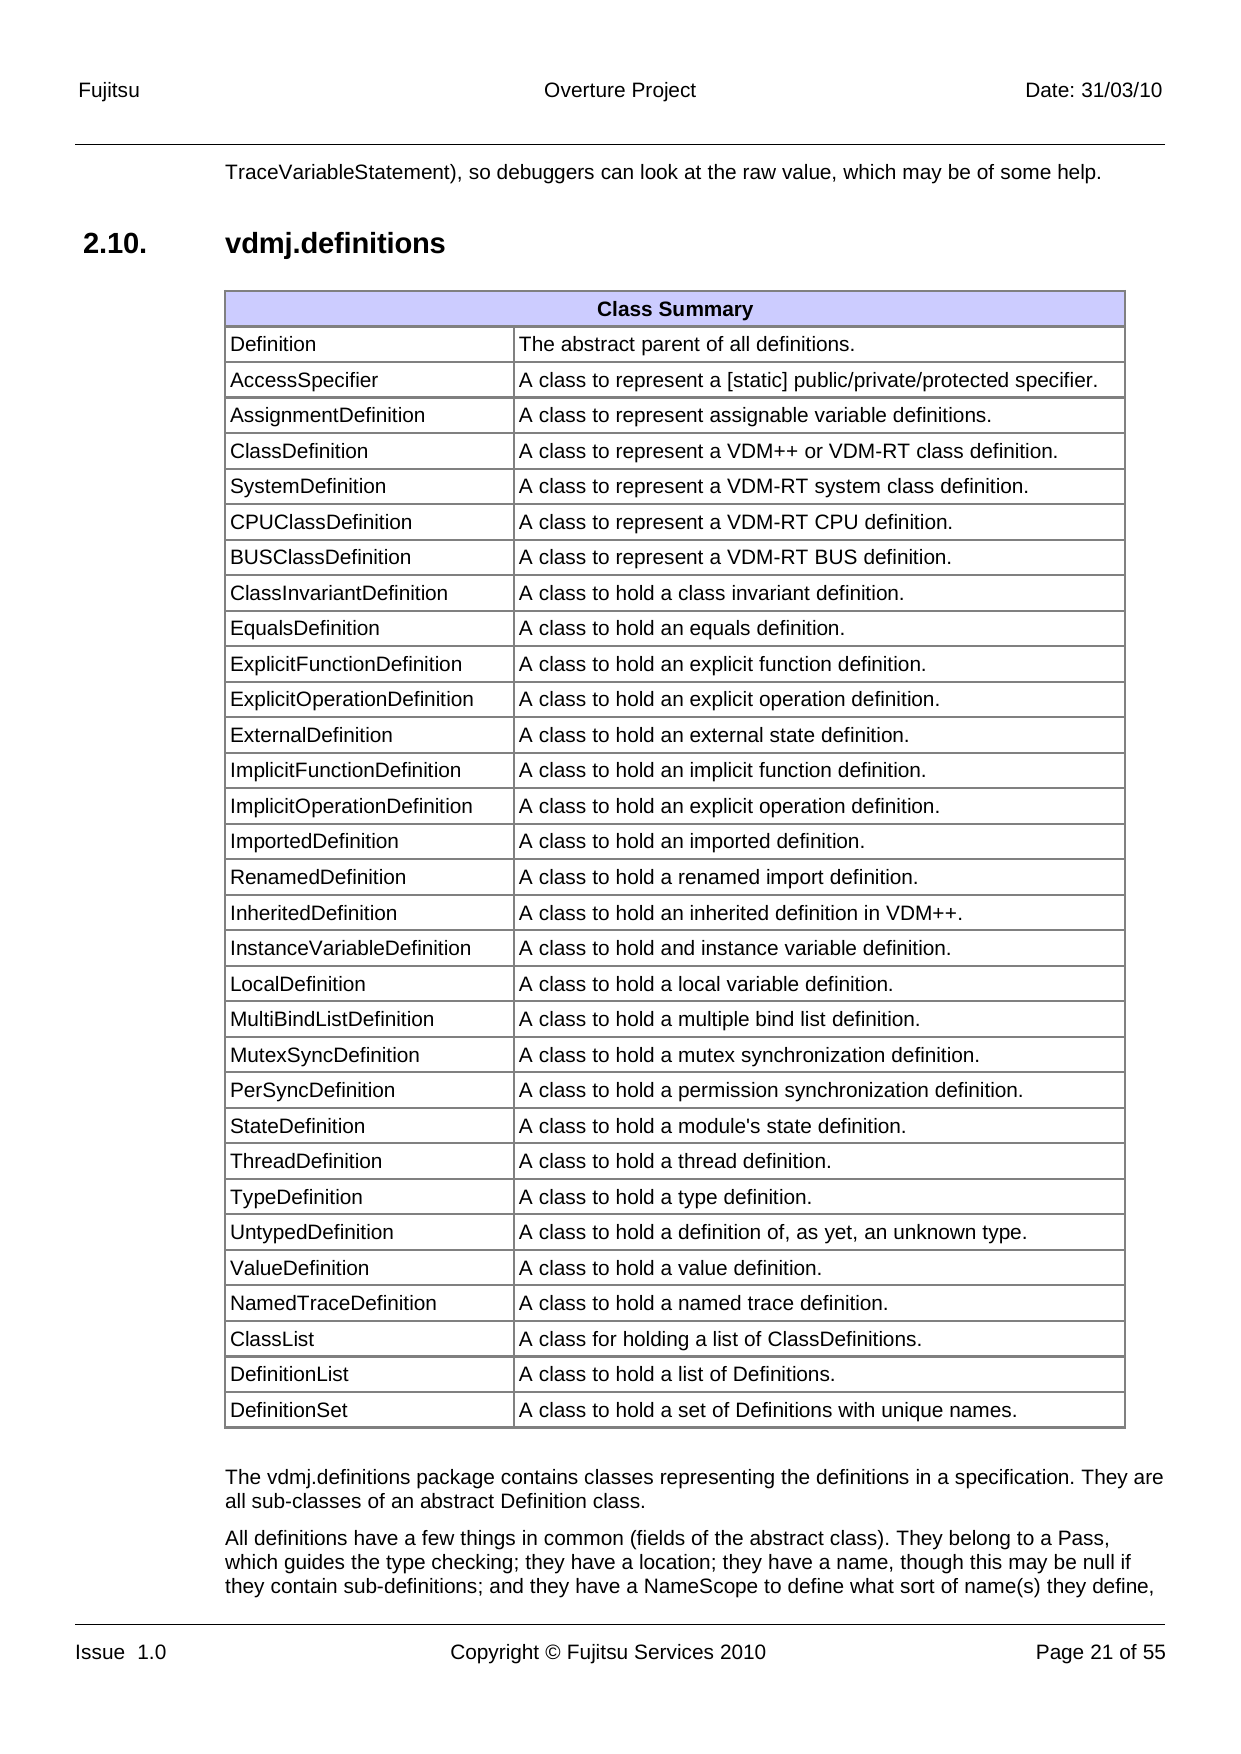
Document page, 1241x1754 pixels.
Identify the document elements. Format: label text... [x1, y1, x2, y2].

table_cell A class to hold and instance variable definition. [515, 931, 1124, 965]
table_cell A class to represent assignable variable definitions. [515, 399, 1124, 432]
table_cell RenamedDefinition [226, 860, 513, 894]
table_cell A class to hold an equals definition. [515, 612, 1124, 645]
table_cell A class to hold a local variable definition. [515, 967, 1124, 1000]
table_cell MultiBindListDefinition [226, 1002, 513, 1036]
table_cell TypeDefinition [226, 1180, 513, 1213]
table_cell ValueDefinition [226, 1251, 513, 1284]
table_cell A class to hold a named trace definition. [515, 1286, 1124, 1320]
table_cell Definition [226, 328, 513, 361]
table_cell A class to hold an implicit function definition. [515, 754, 1124, 787]
table_cell A class to represent a VDM-RT CPU definition. [515, 505, 1124, 538]
table_cell ClassDefinition [226, 434, 513, 467]
table_cell A class to hold an explicit operation definition. [515, 683, 1124, 716]
table_cell A class for holding a list of ClassDefinitions. [515, 1322, 1124, 1355]
table_cell ImplicitFunctionDefinition [226, 754, 513, 787]
table_cell ImplicitOperationDefinition [226, 789, 513, 823]
table_cell A class to hold a thread definition. [515, 1144, 1124, 1178]
subtitle vdmj.definitions [75, 226, 1165, 260]
table_cell A class to hold an inherited definition in VDM++. [515, 896, 1124, 929]
text TraceVariableStatement), so debuggers can look at the raw value, which may be of some help. [225, 160, 1165, 184]
table_cell MutexSyncDefinition [226, 1038, 513, 1071]
table_cell LocalDefinition [226, 967, 513, 1000]
table_cell A class to represent a VDM++ or VDM-RT class definition. [515, 434, 1124, 467]
table_cell A class to hold a value definition. [515, 1251, 1124, 1284]
table_cell BUSClassDefinition [226, 541, 513, 574]
table_cell DefinitionSet [226, 1393, 513, 1426]
table_cell A class to hold an imported definition. [515, 825, 1124, 858]
table_cell A class to hold a definition of, as yet, an unknown type. [515, 1215, 1124, 1249]
table_cell ImportedDefinition [226, 825, 513, 858]
table_cell A class to hold an explicit function definition. [515, 647, 1124, 681]
table_cell The abstract parent of all definitions. [515, 328, 1124, 361]
table_cell ThreadDefinition [226, 1144, 513, 1178]
table_cell A class to hold a mutex synchronization definition. [515, 1038, 1124, 1071]
table_cell ExplicitOperationDefinition [226, 683, 513, 716]
table_cell A class to hold a class invariant definition. [515, 576, 1124, 609]
table_cell A class to hold a permission synchronization definition. [515, 1073, 1124, 1107]
table_cell A class to hold a module's state definition. [515, 1109, 1124, 1142]
table_cell A class to hold a multiple bind list definition. [515, 1002, 1124, 1036]
text The vdmj.definitions package contains classes representing the definitions in a specification. They are all sub-classes of an abstract Definition class. [225, 1465, 1165, 1513]
table_cell AccessSpecifier [226, 363, 513, 396]
table_cell A class to hold an external state definition. [515, 718, 1124, 752]
table_cell A class to hold a list of Definitions. [515, 1358, 1124, 1391]
table_cell CPUClassDefinition [226, 505, 513, 538]
text All definitions have a few things in common (fields of the abstract class). They belong to a Pass, which guides the type checking; they have a location; they have a name, though this may be null if they contain sub-definitions; and they have a NameScope to define what sort of name(s) they define, [225, 1526, 1165, 1598]
table_cell NamedTraceDefinition [226, 1286, 513, 1320]
table_cell ExternalDefinition [226, 718, 513, 752]
table_cell InstanceVariableDefinition [226, 931, 513, 965]
table_cell A class to hold a set of Definitions with unique names. [515, 1393, 1124, 1426]
table_cell InheritedDefinition [226, 896, 513, 929]
table_header Class Summary [226, 292, 1124, 325]
table_cell A class to represent a [static] public/private/protected specifier. [515, 363, 1124, 396]
table_cell DefinitionList [226, 1358, 513, 1391]
table_cell A class to hold a type definition. [515, 1180, 1124, 1213]
table_cell SystemDefinition [226, 470, 513, 503]
table_cell A class to hold an explicit operation definition. [515, 789, 1124, 823]
table_cell EqualsDefinition [226, 612, 513, 645]
table_cell AssignmentDefinition [226, 399, 513, 432]
table_cell A class to represent a VDM-RT BUS definition. [515, 541, 1124, 574]
table_cell ClassInvariantDefinition [226, 576, 513, 609]
table_cell PerSyncDefinition [226, 1073, 513, 1107]
table_cell UntypedDefinition [226, 1215, 513, 1249]
table_cell StateDefinition [226, 1109, 513, 1142]
table_cell ClassList [226, 1322, 513, 1355]
table_cell A class to hold a renamed import definition. [515, 860, 1124, 894]
table_cell ExplicitFunctionDefinition [226, 647, 513, 681]
table_cell A class to represent a VDM-RT system class definition. [515, 470, 1124, 503]
